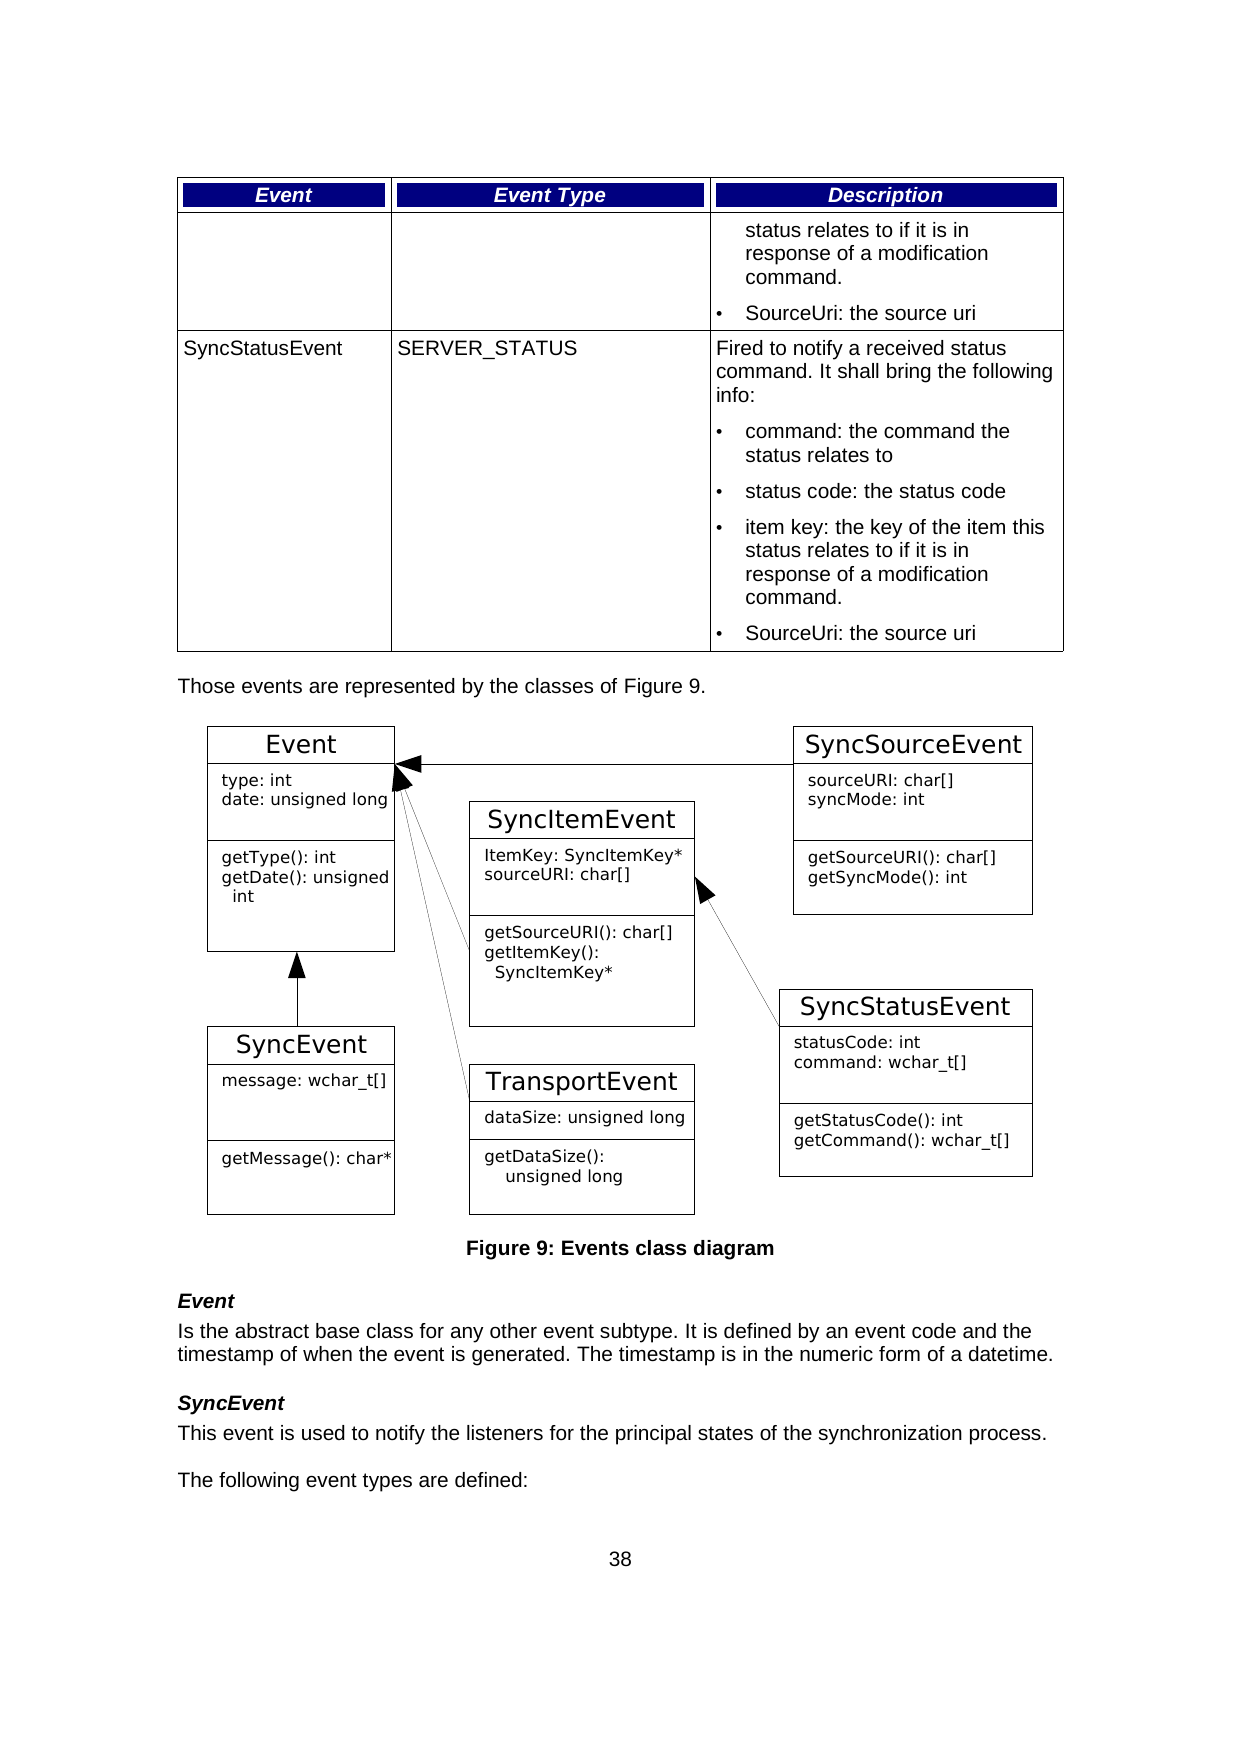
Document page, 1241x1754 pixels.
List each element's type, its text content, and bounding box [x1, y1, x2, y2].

table_header Description [711, 178, 1063, 212]
text This event is used to notify the listeners for the principal states of the synchronization process. [177, 1421, 1063, 1445]
table_cell status relates to if it is in response of a modification command. SourceUri: the source uri [711, 213, 1063, 330]
table_cell Fired to notify a received status command. It shall bring the following info: command: the command the status relates to status code: the status code item key: the key of the item this status relates to if it is in response of a modification command. SourceUri: the source uri [711, 331, 1063, 651]
table_cell [178, 213, 391, 330]
table_header Event [178, 178, 391, 212]
text Those events are represented by the classes of Figure 9. [177, 675, 1063, 698]
text The following event types are defined: [177, 1468, 1063, 1492]
table_cell SyncStatusEvent [178, 331, 391, 651]
table_header Event Type [392, 178, 710, 212]
subtitle Event [177, 706, 1063, 1313]
table_cell SERVER_STATUS [392, 331, 710, 651]
text Is the abstract base class for any other event subtype. It is defined by an event code and the timestamp of when the event is generated. The timestamp is in the numeric form of a datetime. [177, 1319, 1063, 1366]
subtitle SyncEvent [177, 1391, 1063, 1415]
text Figure 9: Events class diagram [179, 731, 1061, 1260]
table_cell [392, 213, 710, 330]
